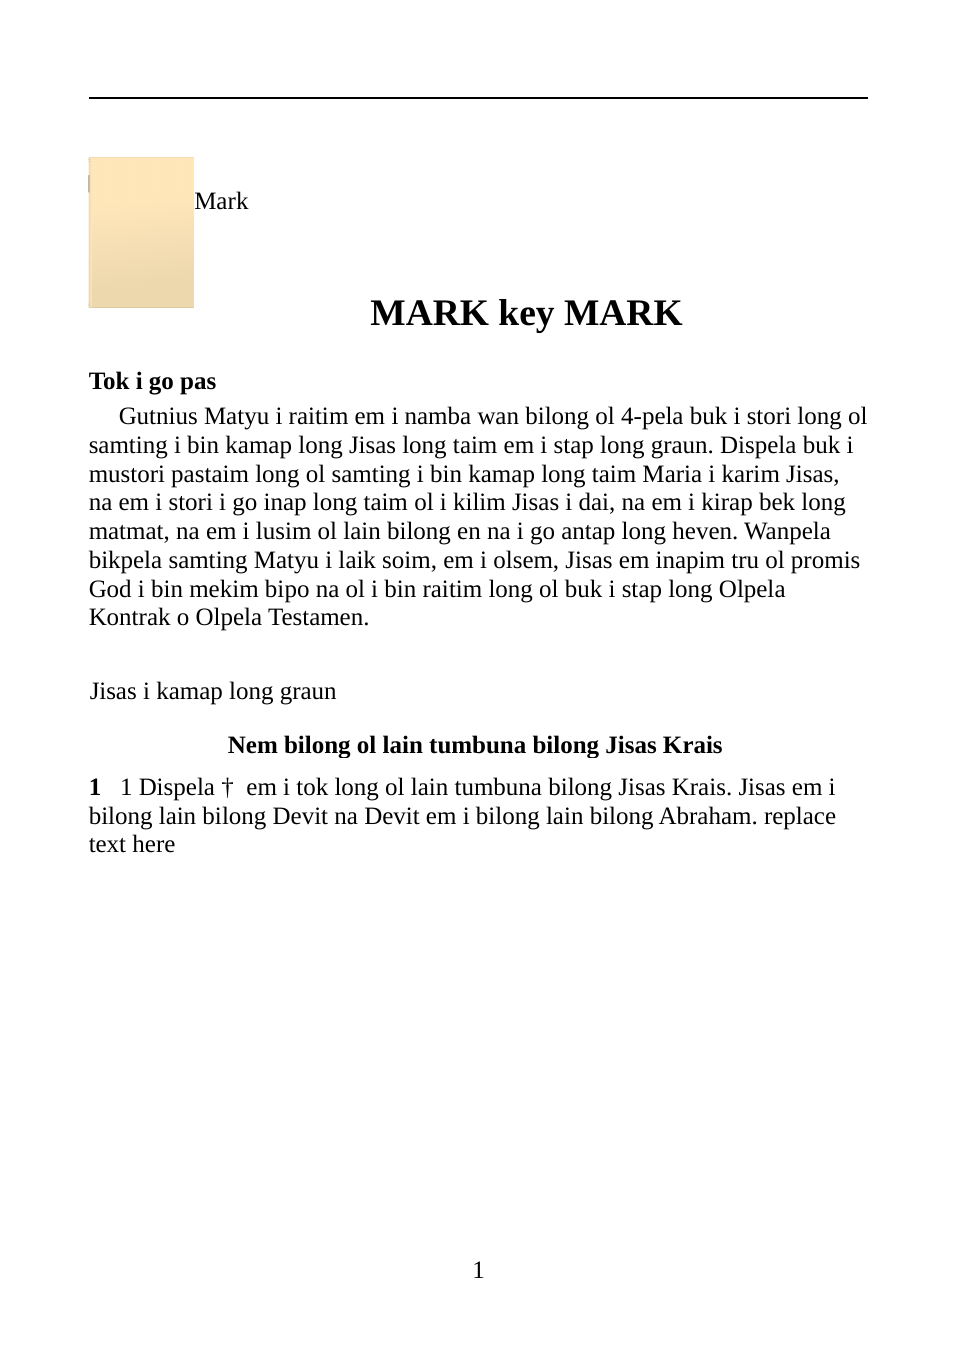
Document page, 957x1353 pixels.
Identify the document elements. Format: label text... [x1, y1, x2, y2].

text Mark [194, 186, 868, 215]
text Nem bilong ol lain tumbuna bilong Jisas Krais [90, 729, 867, 758]
title MARK key MARK [90, 308, 867, 359]
picture [88, 157, 194, 308]
text Gutnius Matyu i raitim em i namba wan bilong ol 4-pela buk i stori long ol samting i bin kamap long Jisas long taim em i stap long graun. Dispela buk i mustori pastaim long ol samting i bin kamap long taim Maria i karim Jisas, na em i stori i go inap long taim ol i kilim Jisas i dai, na em i kirap bek long matmat, na em i lusim ol lain bilong en na i go antap long heven. Wanpela bikpela samting Matyu i laik soim, em i olsem, Jisas em inapim tru ol promis God i bin mekim bipo na ol i bin raitim long ol buk i stap long Olpela Kontrak o Olpela Testamen. [88, 401, 868, 631]
text Tok i go pas [88, 366, 868, 395]
text Jisas i kamap long graun [90, 632, 867, 705]
text 1 1 Dispela † em i tok long ol lain tumbuna bilong Jisas Krais. Jisas em i bilong lain bilong Devit na Devit em i bilong lain bilong Abraham. replace text here [88, 772, 868, 858]
